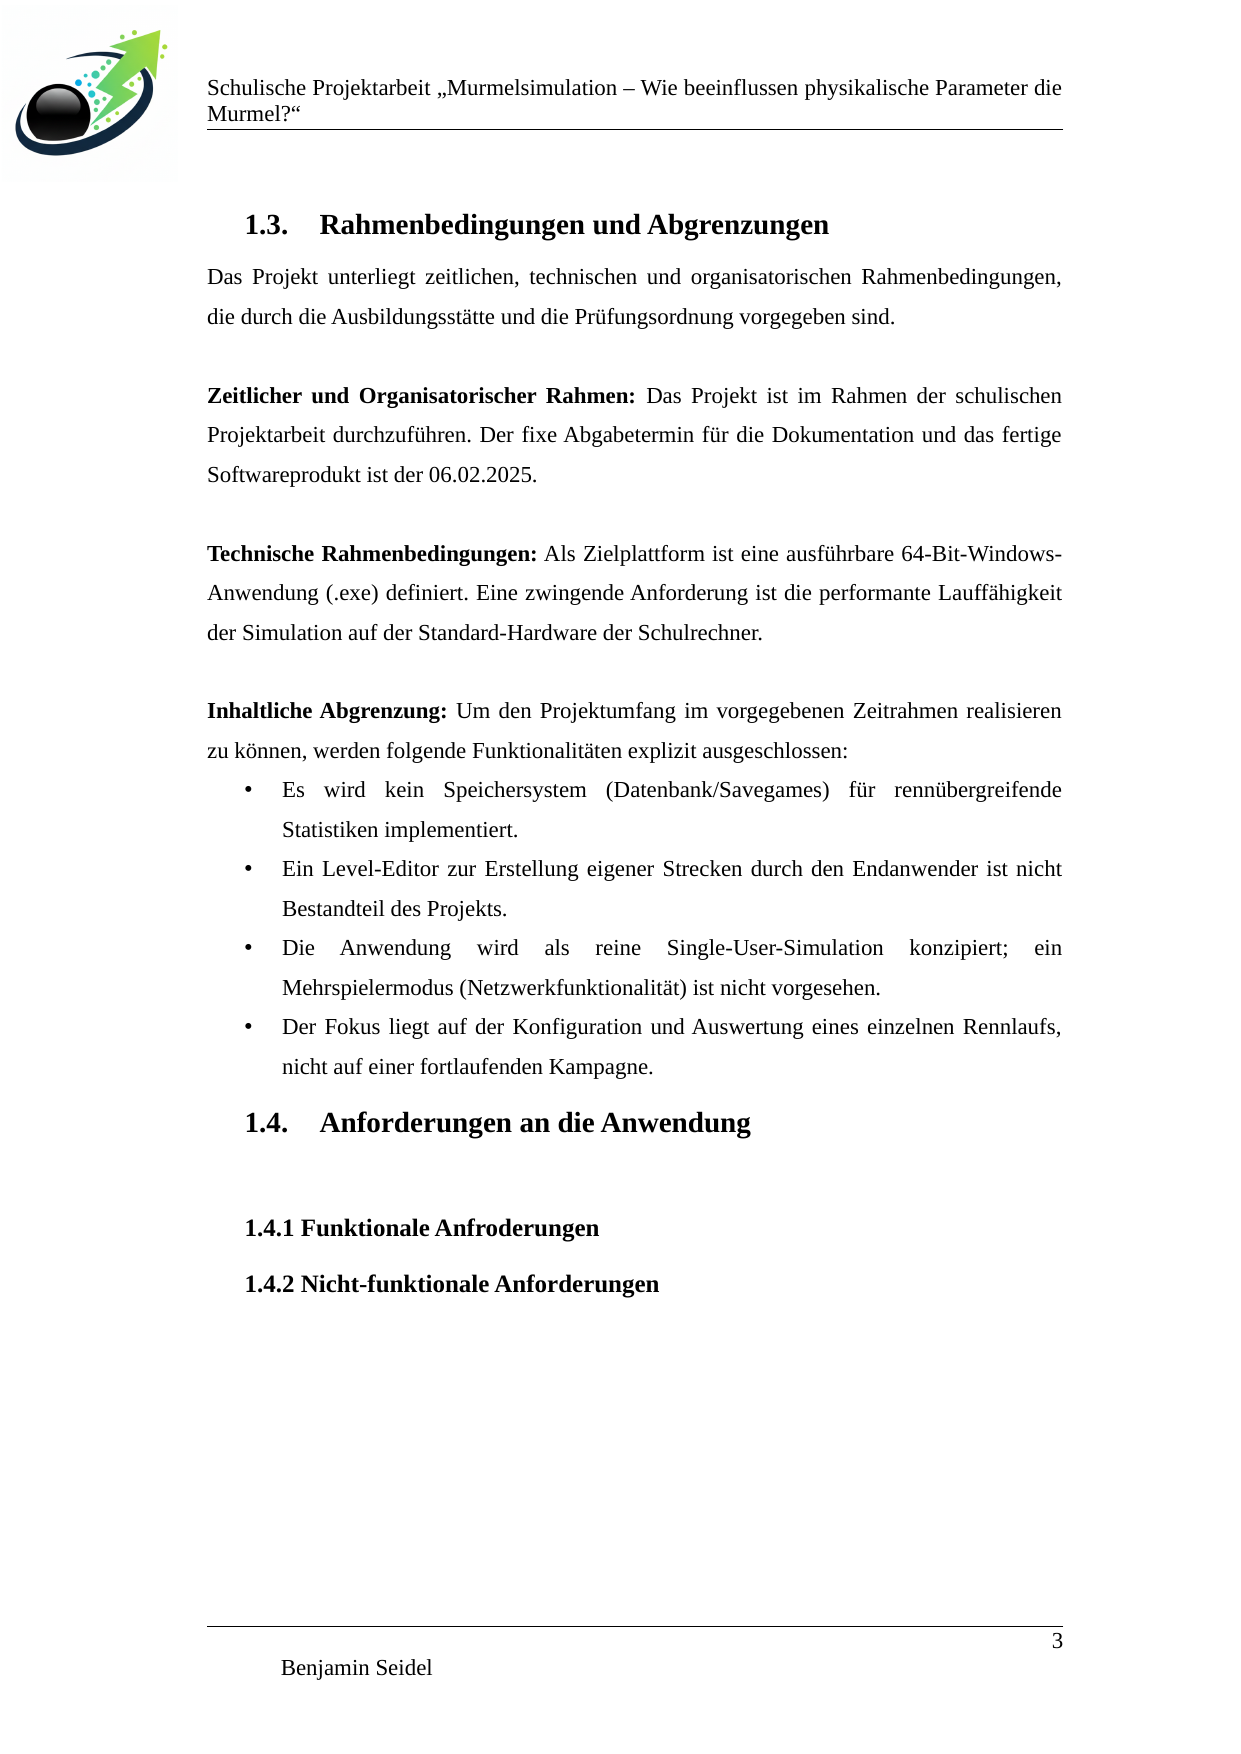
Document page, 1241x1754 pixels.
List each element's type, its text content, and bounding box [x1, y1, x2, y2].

list Der Fokus liegt auf der Konfiguration und Auswertung eines einzelnen Rennlaufs, nicht auf einer fortlaufenden Kampagne. [244, 1013, 1063, 1079]
subtitle 1.4.2 Nicht-funktionale Anforderungen [207, 1269, 1063, 1298]
text Das Projekt unterliegt zeitlichen, technischen und organisatorischen Rahmenbedingungen, die durch die Ausbildungsstätte und die Prüfungsordnung vorgegeben sind. [207, 263, 1063, 329]
list Es wird kein Speichersystem (Datenbank/Savegames) für rennübergreifende Statistiken implementiert. [244, 777, 1063, 842]
subtitle 1.4.1 Funktionale Anfroderungen [207, 1213, 1063, 1242]
subtitle Rahmenbedingungen und Abgrenzungen [244, 207, 1063, 240]
text Technische Rahmenbedingungen: Als Zielplattform ist eine ausführbare 64-Bit-Windows-Anwendung (.exe) definiert. Eine zwingende Anforderung ist die performante Lauffähigkeit der Simulation auf der Standard-Hardware der Schulrechner. [207, 540, 1063, 645]
text Inhaltliche Abgrenzung: Um den Projektumfang im vorgegebenen Zeitrahmen realisieren zu können, werden folgende Funktionalitäten explizit ausgeschlossen: [207, 698, 1063, 763]
list Ein Level-Editor zur Erstellung eigener Strecken durch den Endanwender ist nicht Bestandteil des Projekts. [244, 856, 1063, 921]
picture [1, 5, 178, 182]
list Die Anwendung wird als reine Single-User-Simulation konzipiert; ein Mehrspielermodus (Netzwerkfunktionalität) ist nicht vorgesehen. [244, 934, 1063, 1000]
text Zeitlicher und Organisatorischer Rahmen: Das Projekt ist im Rahmen der schulischen Projektarbeit durchzuführen. Der fixe Abgabetermin für die Dokumentation und das fertige Softwareprodukt ist der 06.02.2025. [207, 382, 1063, 487]
subtitle Anforderungen an die Anwendung [244, 1105, 1063, 1138]
